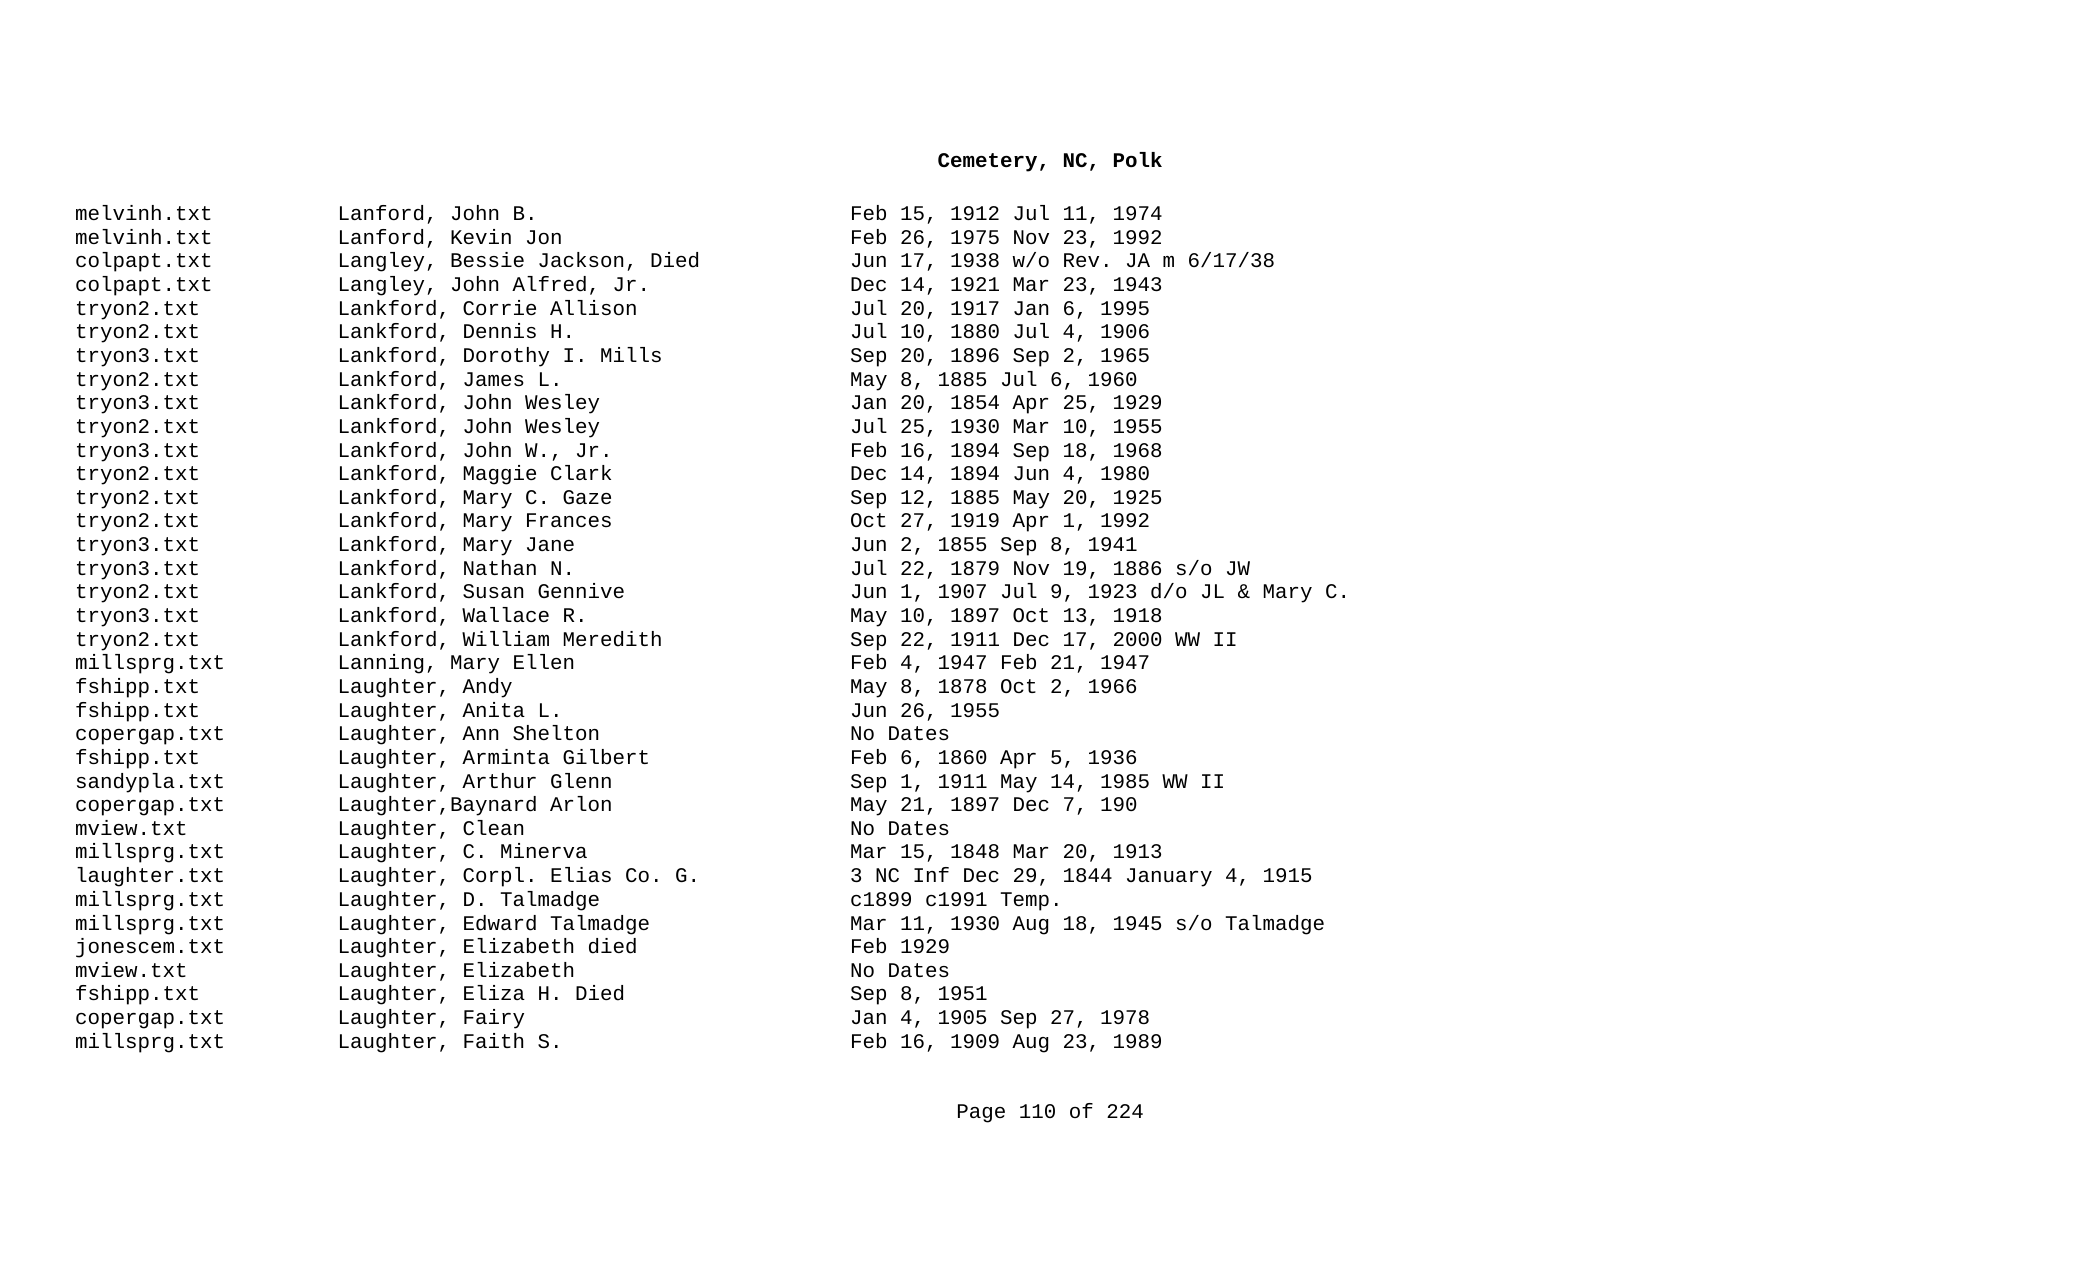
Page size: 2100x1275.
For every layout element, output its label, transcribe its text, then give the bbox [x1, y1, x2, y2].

text melvinh.txt Lanford, Kevin Jon Feb 26, 1975 Nov 23, 1992 [75, 227, 2025, 250]
text tryon2.txt Lankford, James L. May 8, 1885 Jul 6, 1960 [75, 369, 2025, 392]
text copergap.txt Laughter,Baynard Arlon May 21, 1897 Dec 7, 190 [75, 794, 2025, 818]
text millsprg.txt Lanning, Mary Ellen Feb 4, 1947 Feb 21, 1947 [75, 652, 2025, 676]
text fshipp.txt Laughter, Arminta Gilbert Feb 6, 1860 Apr 5, 1936 [75, 747, 2025, 771]
text tryon3.txt Lankford, Wallace R. May 10, 1897 Oct 13, 1918 [75, 605, 2025, 629]
text millsprg.txt Laughter, Edward Talmadge Mar 11, 1930 Aug 18, 1945 s/o Talmadge [75, 912, 2025, 936]
text mview.txt Laughter, Elizabeth No Dates [75, 960, 2025, 983]
text tryon3.txt Lankford, Mary Jane Jun 2, 1855 Sep 8, 1941 [75, 534, 2025, 558]
text millsprg.txt Laughter, D. Talmadge c1899 c1991 Temp. [75, 889, 2025, 912]
text tryon2.txt Lankford, Corrie Allison Jul 20, 1917 Jan 6, 1995 [75, 298, 2025, 321]
text colpapt.txt Langley, Bessie Jackson, Died Jun 17, 1938 w/o Rev. JA m 6/17/38 [75, 250, 2025, 274]
text tryon2.txt Lankford, Susan Gennive Jun 1, 1907 Jul 9, 1923 d/o JL & Mary C. [75, 581, 2025, 605]
text fshipp.txt Laughter, Eliza H. Died Sep 8, 1951 [75, 983, 2025, 1007]
text sandypla.txt Laughter, Arthur Glenn Sep 1, 1911 May 14, 1985 WW II [75, 771, 2025, 794]
text tryon2.txt Lankford, Mary C. Gaze Sep 12, 1885 May 20, 1925 [75, 487, 2025, 511]
text tryon3.txt Lankford, Dorothy I. Mills Sep 20, 1896 Sep 2, 1965 [75, 345, 2025, 369]
text melvinh.txt Lanford, John B. Feb 15, 1912 Jul 11, 1974 [75, 203, 2025, 227]
text millsprg.txt Laughter, C. Minerva Mar 15, 1848 Mar 20, 1913 [75, 842, 2025, 865]
text millsprg.txt Laughter, Faith S. Feb 16, 1909 Aug 23, 1989 [75, 1031, 2025, 1054]
text colpapt.txt Langley, John Alfred, Jr. Dec 14, 1921 Mar 23, 1943 [75, 274, 2025, 298]
text copergap.txt Laughter, Ann Shelton No Dates [75, 723, 2025, 747]
text laughter.txt Laughter, Corpl. Elias Co. G. 3 NC Inf Dec 29, 1844 January 4, 1915 [75, 865, 2025, 889]
text tryon3.txt Lankford, John W., Jr. Feb 16, 1894 Sep 18, 1968 [75, 439, 2025, 463]
text tryon2.txt Lankford, John Wesley Jul 25, 1930 Mar 10, 1955 [75, 416, 2025, 439]
text tryon3.txt Lankford, John Wesley Jan 20, 1854 Apr 25, 1929 [75, 392, 2025, 416]
text tryon2.txt Lankford, Maggie Clark Dec 14, 1894 Jun 4, 1980 [75, 463, 2025, 487]
text tryon2.txt Lankford, William Meredith Sep 22, 1911 Dec 17, 2000 WW II [75, 629, 2025, 652]
text mview.txt Laughter, Clean No Dates [75, 818, 2025, 842]
text jonescem.txt Laughter, Elizabeth died Feb 1929 [75, 936, 2025, 960]
text fshipp.txt Laughter, Anita L. Jun 26, 1955 [75, 700, 2025, 723]
text tryon3.txt Lankford, Nathan N. Jul 22, 1879 Nov 19, 1886 s/o JW [75, 558, 2025, 581]
text copergap.txt Laughter, Fairy Jan 4, 1905 Sep 27, 1978 [75, 1007, 2025, 1031]
text tryon2.txt Lankford, Dennis H. Jul 10, 1880 Jul 4, 1906 [75, 321, 2025, 345]
text fshipp.txt Laughter, Andy May 8, 1878 Oct 2, 1966 [75, 676, 2025, 700]
text tryon2.txt Lankford, Mary Frances Oct 27, 1919 Apr 1, 1992 [75, 511, 2025, 534]
